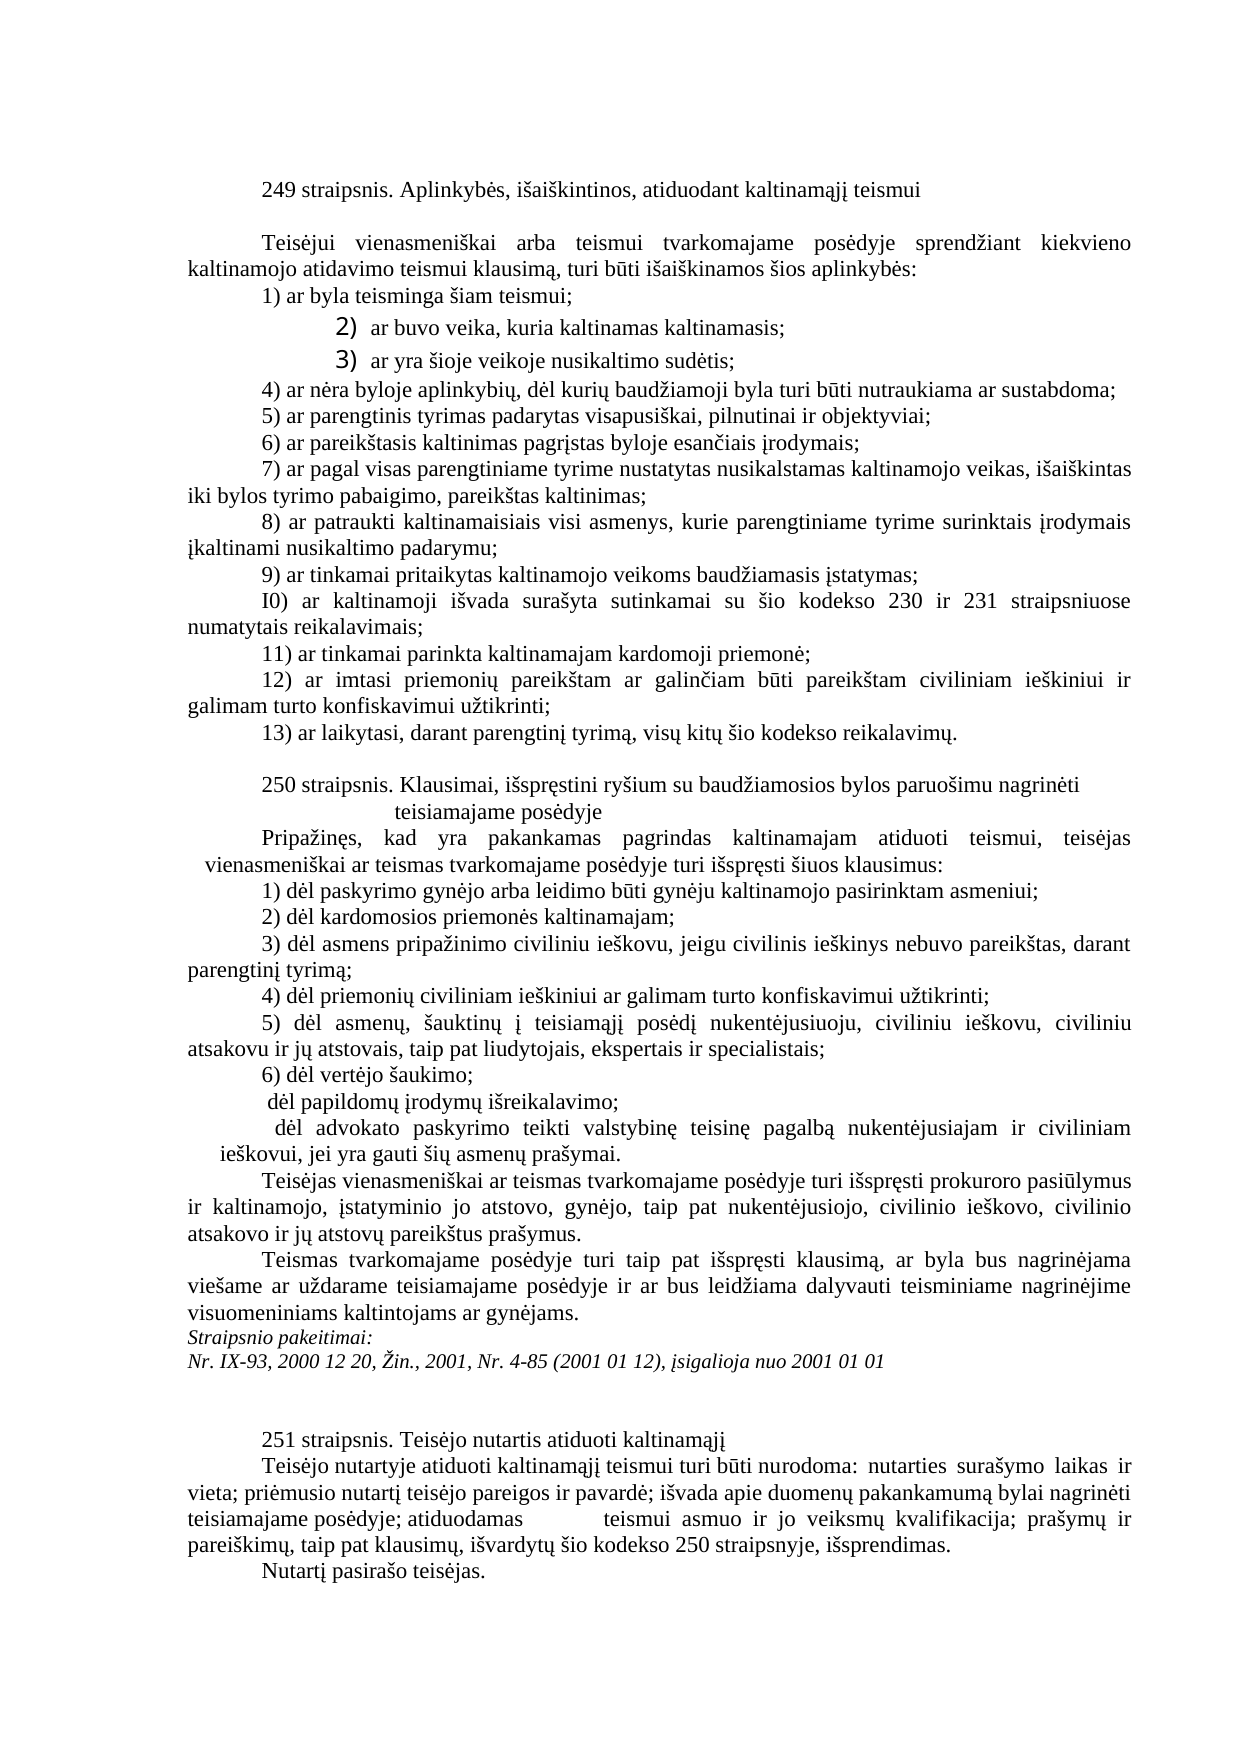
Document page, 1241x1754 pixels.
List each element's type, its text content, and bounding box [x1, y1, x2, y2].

text 13) ar laikytasi, darant parengtinį tyrimą, visų kitų šio kodekso reikalavimų. [187, 719, 1132, 745]
text 3) dėl asmens pripažinimo civiliniu ieškovu, jeigu civilinis ieškinys nebuvo pareikštas, darant parengtinį tyrimą; [187, 930, 1132, 982]
list dėl papildomų įrodymų išreikalavimo; [219, 1088, 1132, 1114]
text 7) ar pagal visas parengtiniame tyrime nustatytas nusikalstamas kaltinamojo veikas, išaiškintas iki bylos tyrimo pabaigimo, pareikštas kaltinimas; [187, 455, 1132, 508]
text Teisėjas vienasmeniškai ar teismas tvarkomajame posėdyje turi išspręsti prokuroro pasiūlymus ir kaltinamojo, įstatyminio jo atstovo, gynėjo, taip pat nukentėjusiojo, civilinio ieškovo, civilinio atsakovo ir jų atstovų pareikštus prašymus. [187, 1167, 1132, 1246]
text 5) ar parengtinis tyrimas padarytas visapusiškai, pilnutinai ir objektyviai; [187, 403, 1132, 429]
text 11) ar tinkamai parinkta kaltinamajam kardomoji priemonė; [187, 640, 1132, 666]
text teisiamajame posėdyje [394, 798, 1132, 824]
text 1) ar byla teisminga šiam teismui; [187, 282, 1132, 308]
text Teisėjo nutartyje atiduoti kaltinamąjį teismui turi būti nu rodoma: nutarties surašymo laikas ir vieta; priėmusio nutartį teisėjo pareigos ir pavardė; išvada apie duomenų pakankamumą bylai nagrinėti teisiamajame posėdyje; atiduodamas teismui asmuo ir jo veiksmų kvalifikacija; prašymų ir pareiškimų, taip pat klausimų, išvardytų šio kodekso 250 straipsnyje, išsprendimas. [187, 1452, 1132, 1558]
text 6) dėl vertėjo šaukimo; [219, 1061, 1132, 1088]
text 1) dėl paskyrimo gynėjo arba leidimo būti gynėju kaltinamojo pasirinktam asmeniui; [207, 877, 1132, 903]
text I0) ar kaltinamoji išvada surašyta sutinkamai su šio kodekso 230 ir 231 straipsniuose numatytais reikalavimais; [187, 587, 1132, 640]
list ar buvo veika, kuria kaltinamas kaltinamasis; [261, 308, 1132, 342]
list ar yra šioje veikoje nusikaltimo sudėtis; [261, 342, 1132, 376]
text 250 straipsnis. Klausimai, išspręstini ryšium su baudžiamosios bylos paruošimu nagrinėti [261, 772, 1132, 798]
text 12) ar imtasi priemonių pareikštam ar galinčiam būti pareikštam civiliniam ieškiniui ir galimam turto konfiskavimui užtikrinti; [187, 666, 1132, 719]
text 251 straipsnis. Teisėjo nutartis atiduoti kaltinamąjį [187, 1426, 1132, 1452]
text Nutartį pasirašo teisėjas. [218, 1558, 1132, 1584]
text Teismas tvarkomajame posėdyje turi taip pat išspręsti klausimą, ar byla bus nagrinėjama viešame ar uždarame teisiamajame posėdyje ir ar bus leidžiama dalyvauti teisminiame nagrinėjime visuomeniniams kaltintojams ar gynėjams. [187, 1246, 1132, 1325]
list dėl advokato paskyrimo teikti valstybinę teisinę pagalbą nukentėjusiajam ir civiliniam ieškovui, jei yra gauti šių asmenų prašymai. [219, 1114, 1132, 1167]
text 8) ar patraukti kaltinamaisiais visi asmenys, kurie parengtiniame tyrime surinktais įrodymais įkaltinami nusikaltimo padarymu; [187, 508, 1132, 561]
text 2) dėl kardomosios priemonės kaltinamajam; [220, 903, 1132, 930]
text 6) ar pareikštasis kaltinimas pagrįstas byloje esančiais įrodymais; [187, 429, 1132, 455]
text 249 straipsnis. Aplinkybės, išaiškintinos, atiduodant kaltinamąjį teismui [187, 176, 1132, 203]
text Teisėjui vienasmeniškai arba teismui tvarkomajame posėdyje sprendžiant kiekvieno kaltinamojo atidavimo teismui klausimą, turi būti išaiškinamos šios aplinkybės: [187, 229, 1132, 282]
text 9) ar tinkamai pritaikytas kaltinamojo veikoms baudžiamasis įstatymas; [187, 561, 1132, 587]
text Straipsnio pakeitimai: [187, 1325, 1132, 1349]
text Nr. IX-93, 2000 12 20, Žin., 2001, Nr. 4-85 (2001 01 12), įsigalioja nuo 2001 01 01 [187, 1349, 1132, 1373]
text 5) dėl asmenų, šauktinų į teisiamąjį posėdį nukentėjusiuoju, civiliniu ieškovu, civiliniu atsakovu ir jų atstovais, taip pat liudytojais, ekspertais ir specialistais; [187, 1009, 1132, 1061]
text 4) ar nėra byloje aplinkybių, dėl kurių baudžiamoji byla turi būti nutraukiama ar sustabdoma; [187, 376, 1132, 403]
text 4) dėl priemonių civiliniam ieškiniui ar galimam turto konfiskavimui užtikrinti; [187, 982, 1132, 1009]
text Pripažinęs, kad yra pakankamas pagrindas kaltinamajam atiduoti teismui, teisėjas vienasmeniškai ar teismas tvarkomajame posėdyje turi išspręsti šiuos klausimus: [204, 824, 1132, 877]
